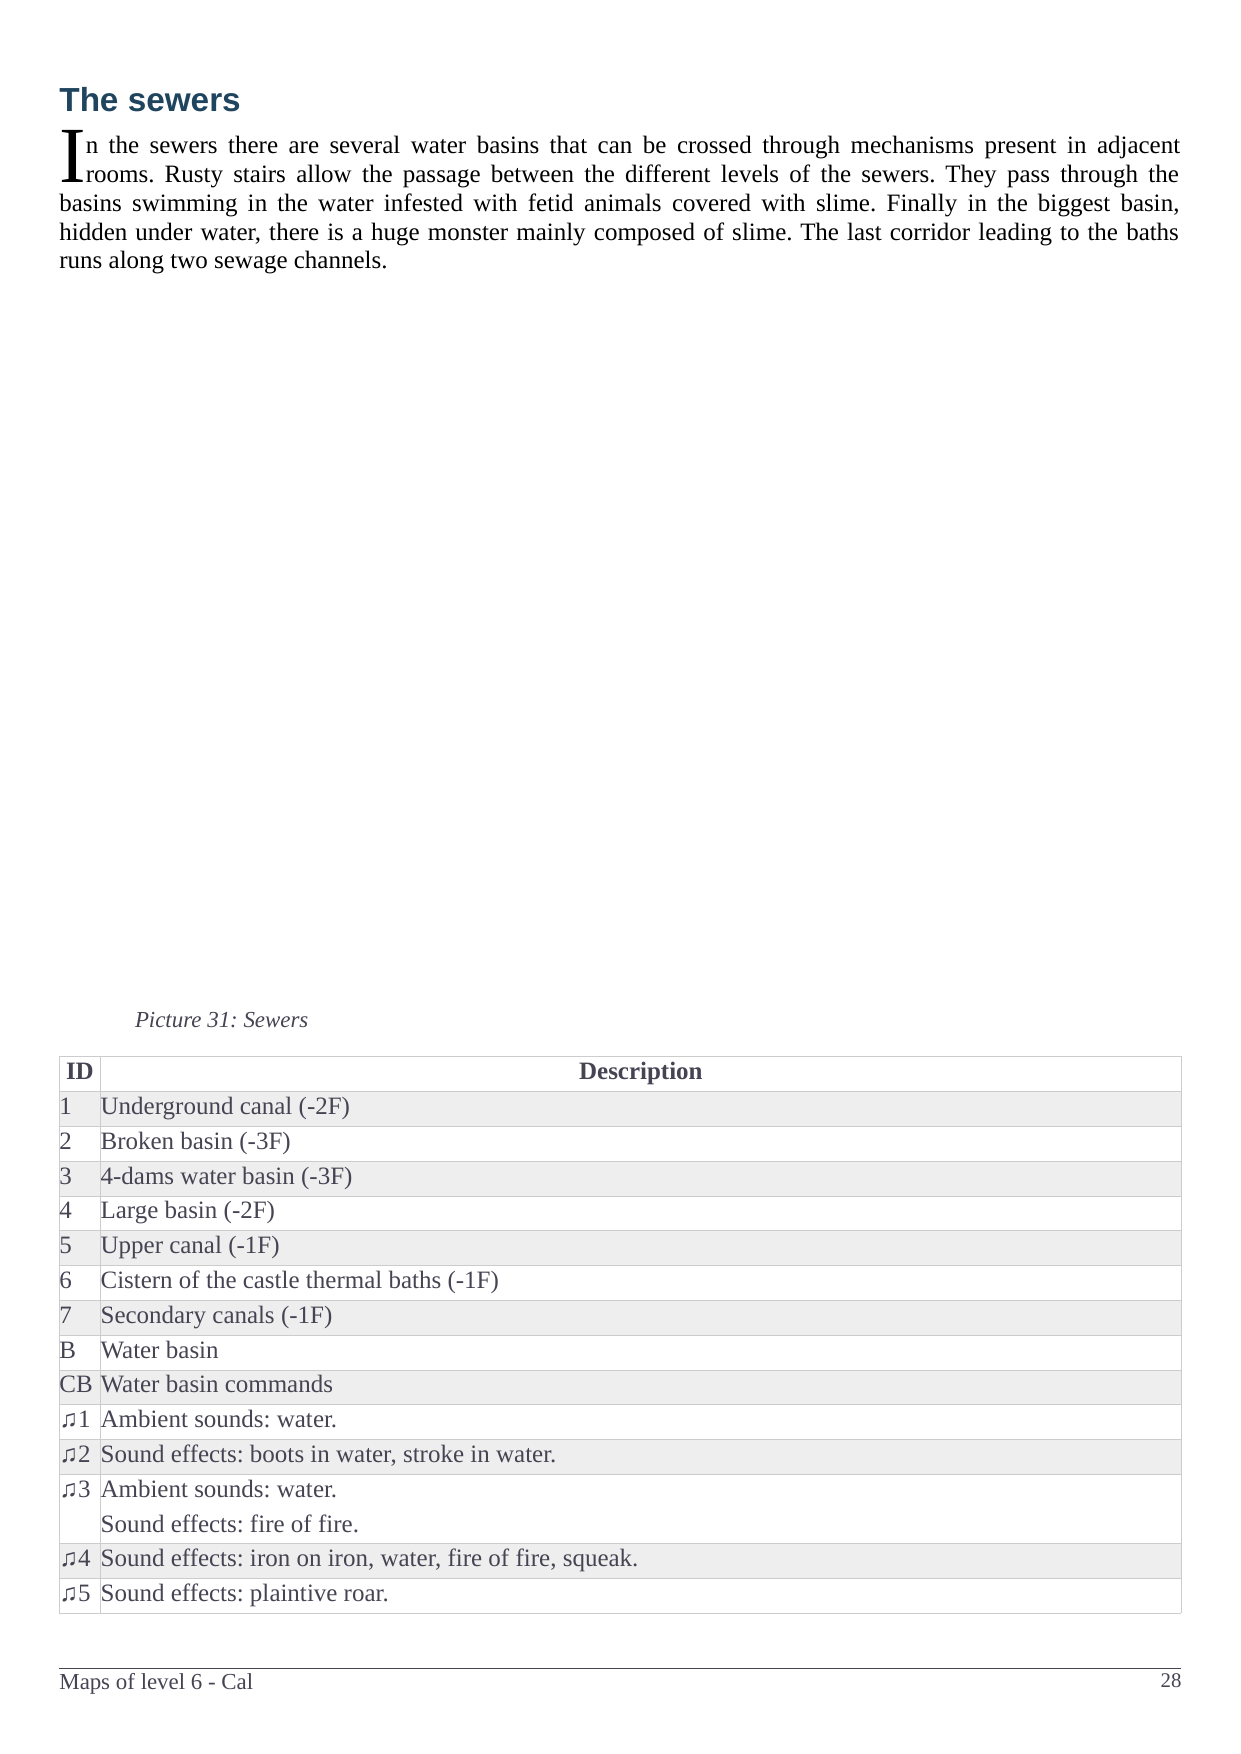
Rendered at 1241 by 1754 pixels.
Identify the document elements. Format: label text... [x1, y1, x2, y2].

table_header Description [101, 1057, 1181, 1091]
table_cell Cistern of the castle thermal baths (-1F) [101, 1266, 1181, 1300]
table_cell ♫5 [60, 1579, 100, 1613]
table_cell 4 [60, 1197, 100, 1230]
table_cell 4-dams water basin (-3F) [101, 1162, 1181, 1196]
table_cell Ambient sounds: water. Sound effects: fire of fire. [101, 1475, 1181, 1543]
table_cell [59, 280, 1181, 1056]
table_cell 6 [60, 1266, 100, 1300]
table_cell Underground canal (-2F) [101, 1092, 1181, 1126]
table_cell Secondary canals (-1F) [101, 1301, 1181, 1335]
table_cell Sound effects: iron on iron, water, fire of fire, squeak. [101, 1544, 1181, 1578]
subtitle The sewers [59, 80, 1181, 118]
table_cell 2 [60, 1127, 100, 1161]
table_cell B [60, 1336, 100, 1369]
table_cell Ambient sounds: water. [101, 1405, 1181, 1439]
table_cell Sound effects: boots in water, stroke in water. [101, 1440, 1181, 1474]
table_cell ♫1 [60, 1405, 100, 1439]
table_cell ♫3 [60, 1475, 100, 1543]
table_cell Broken basin (-3F) [101, 1127, 1181, 1161]
table_cell Water basin [101, 1336, 1181, 1369]
table_header ID [60, 1057, 100, 1091]
table_cell 5 [60, 1231, 100, 1265]
table_cell Water basin commands [101, 1371, 1181, 1404]
table_cell ♫4 [60, 1544, 100, 1578]
table_cell 3 [60, 1162, 100, 1196]
table_cell Sound effects: plaintive roar. [101, 1579, 1181, 1613]
table_cell Upper canal (-1F) [101, 1231, 1181, 1265]
table_cell ♫2 [60, 1440, 100, 1474]
table_cell CB [60, 1371, 100, 1404]
table_header In the sewers there are several water basins that can be crossed through mechanisms present in adjacent rooms. Rusty stairs allow the passage between the different levels of the sewers. They pass through the basins swimming in the water infested with fetid animals covered with slime. Finally in the biggest basin, hidden under water, there is a huge monster mainly composed of slime. The last corridor leading to the baths runs along two sewage channels. [59, 131, 1181, 280]
table_cell Large basin (-2F) [101, 1197, 1181, 1230]
table_cell 7 [60, 1301, 100, 1335]
table_cell 1 [60, 1092, 100, 1126]
